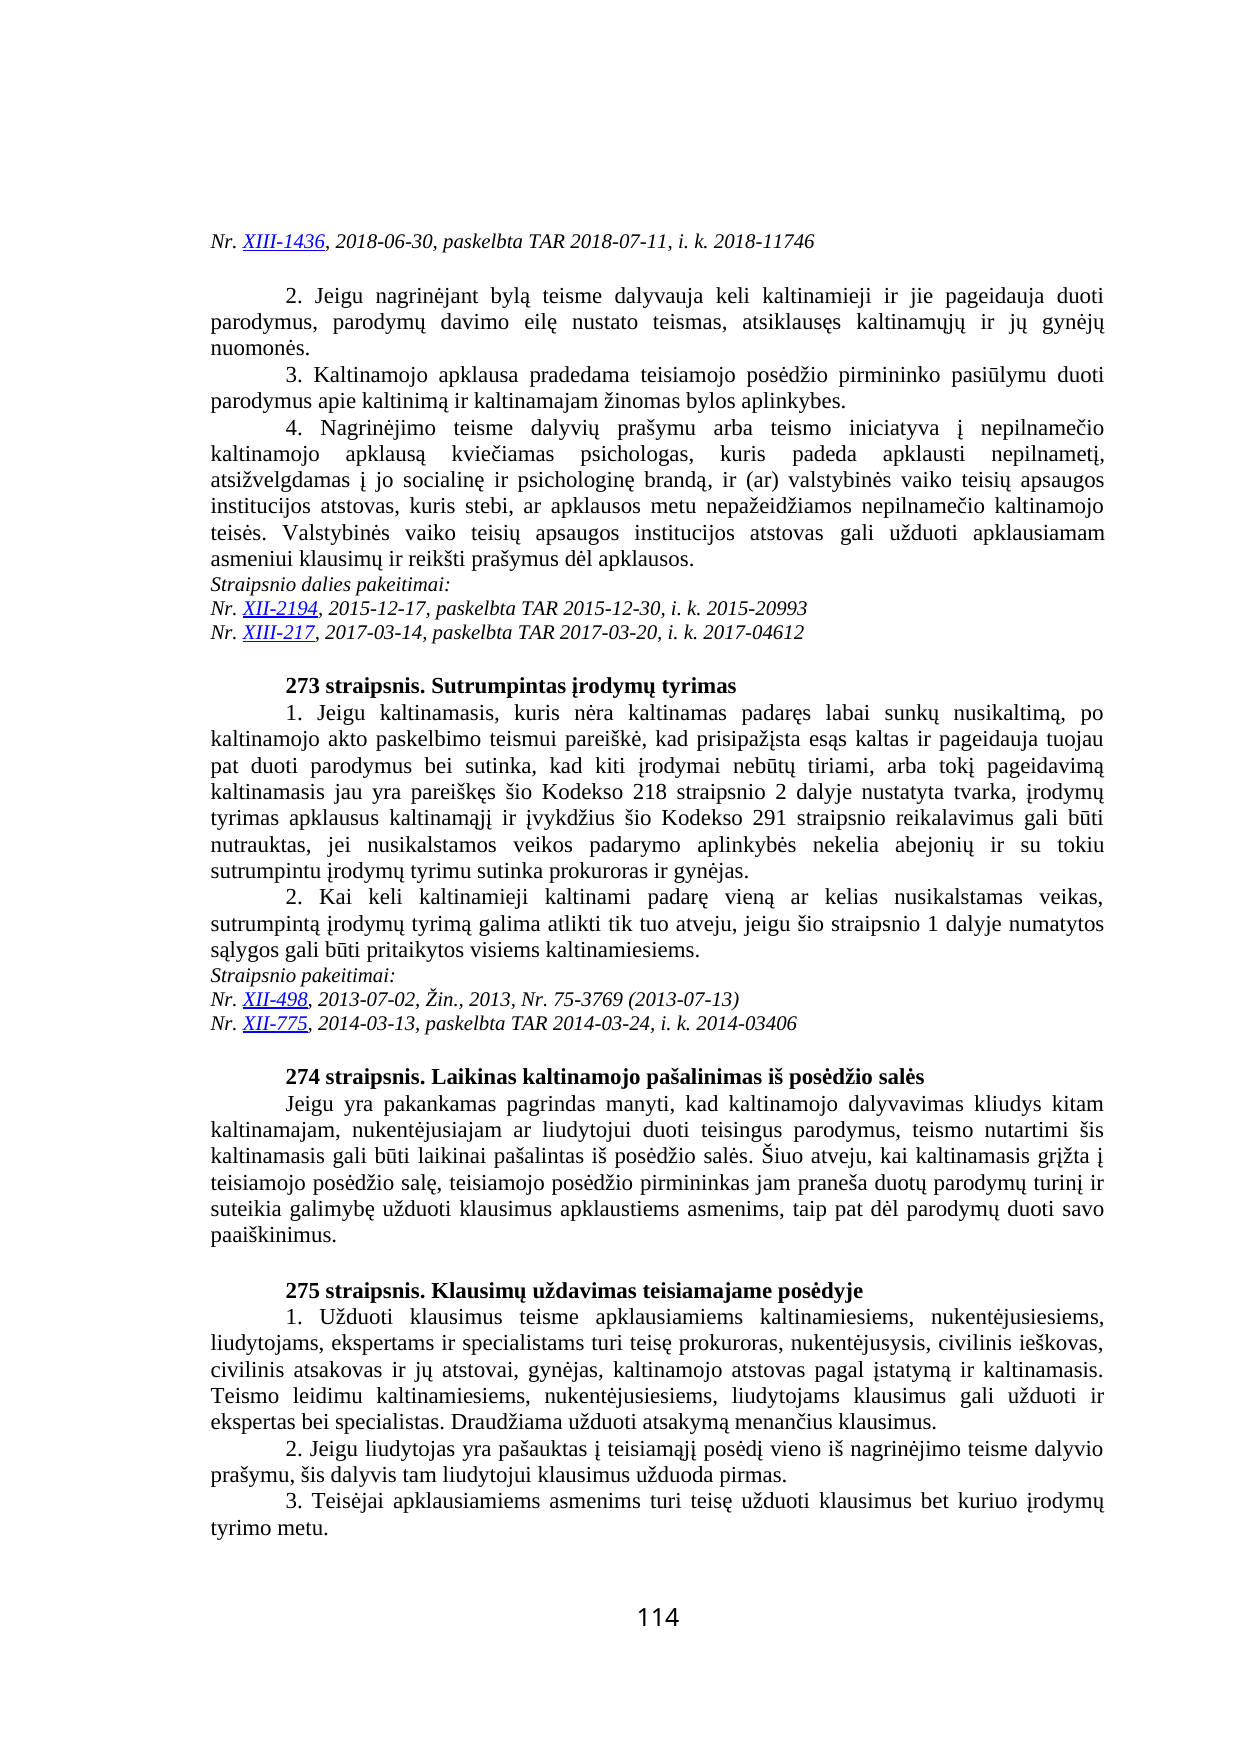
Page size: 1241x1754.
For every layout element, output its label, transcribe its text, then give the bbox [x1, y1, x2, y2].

text Nr. XII-498, 2013-07-02, Žin., 2013, Nr. 75-3769 (2013-07-13) [210, 987, 1105, 1011]
text 4. Nagrinėjimo teisme dalyvių prašymu arba teismo iniciatyva į nepilnamečio kaltinamojo apklausą kviečiamas psichologas, kuris padeda apklausti nepilnametį, atsižvelgdamas į jo socialinę ir psichologinę brandą, ir (ar) valstybinės vaiko teisių apsaugos institucijos atstovas, kuris stebi, ar apklausos metu nepažeidžiamos nepilnamečio kaltinamojo teisės. Valstybinės vaiko teisių apsaugos institucijos atstovas gali užduoti apklausiamam asmeniui klausimų ir reikšti prašymus dėl apklausos. [210, 413, 1105, 572]
text Nr. XIII-1436, 2018-06-30, paskelbta TAR 2018-07-11, i. k. 2018-11746 [210, 229, 1105, 253]
text Nr. XII-775, 2014-03-13, paskelbta TAR 2014-03-24, i. k. 2014-03406 [210, 1011, 1105, 1035]
text 1. Jeigu kaltinamasis, kuris nėra kaltinamas padaręs labai sunkų nusikaltimą, po kaltinamojo akto paskelbimo teismui pareiškė, kad prisipažįsta esąs kaltas ir pageidauja tuojau pat duoti parodymus bei sutinka, kad kiti įrodymai nebūtų tiriami, arba tokį pageidavimą kaltinamasis jau yra pareiškęs šio Kodekso 218 straipsnio 2 dalyje nustatyta tvarka, įrodymų tyrimas apklausus kaltinamąjį ir įvykdžius šio Kodekso 291 straipsnio reikalavimus gali būti nutrauktas, jei nusikalstamos veikos padarymo aplinkybės nekelia abejonių ir su tokiu sutrumpintu įrodymų tyrimu sutinka prokuroras ir gynėjas. [210, 699, 1105, 883]
text 3. Teisėjai apklausiamiems asmenims turi teisę užduoti klausimus bet kuriuo įrodymų tyrimo metu. [210, 1487, 1105, 1540]
text 274 straipsnis. Laikinas kaltinamojo pašalinimas iš posėdžio salės [210, 1063, 1105, 1090]
text 273 straipsnis. Sutrumpintas įrodymų tyrimas [210, 673, 1105, 699]
text Straipsnio dalies pakeitimai: [210, 572, 1105, 596]
text 2. Jeigu liudytojas yra pašauktas į teisiamąjį posėdį vieno iš nagrinėjimo teisme dalyvio prašymu, šis dalyvis tam liudytojui klausimus užduoda pirmas. [210, 1435, 1105, 1487]
text 275 straipsnis. Klausimų uždavimas teisiamajame posėdyje [210, 1277, 1105, 1303]
text Nr. XII-2194, 2015-12-17, paskelbta TAR 2015-12-30, i. k. 2015-20993 [210, 596, 1105, 620]
text Nr. XIII-217, 2017-03-14, paskelbta TAR 2017-03-20, i. k. 2017-04612 [210, 620, 1105, 644]
text 2. Kai keli kaltinamieji kaltinami padarę vieną ar kelias nusikalstamas veikas, sutrumpintą įrodymų tyrimą galima atlikti tik tuo atveju, jeigu šio straipsnio 1 dalyje numatytos sąlygos gali būti pritaikytos visiems kaltinamiesiems. [210, 883, 1105, 962]
text Jeigu yra pakankamas pagrindas manyti, kad kaltinamojo dalyvavimas kliudys kitam kaltinamajam, nukentėjusiajam ar liudytojui duoti teisingus parodymus, teismo nutartimi šis kaltinamasis gali būti laikinai pašalintas iš posėdžio salės. Šiuo atveju, kai kaltinamasis grįžta į teisiamojo posėdžio salę, teisiamojo posėdžio pirmininkas jam praneša duotų parodymų turinį ir suteikia galimybę užduoti klausimus apklaustiems asmenims, taip pat dėl parodymų duoti savo paaiškinimus. [210, 1090, 1105, 1248]
text Straipsnio pakeitimai: [210, 962, 1105, 987]
text 1. Užduoti klausimus teisme apklausiamiems kaltinamiesiems, nukentėjusiesiems, liudytojams, ekspertams ir specialistams turi teisę prokuroras, nukentėjusysis, civilinis ieškovas, civilinis atsakovas ir jų atstovai, gynėjas, kaltinamojo atstovas pagal įstatymą ir kaltinamasis. Teismo leidimu kaltinamiesiems, nukentėjusiesiems, liudytojams klausimus gali užduoti ir ekspertas bei specialistas. Draudžiama užduoti atsakymą menančius klausimus. [210, 1303, 1105, 1435]
text 2. Jeigu nagrinėjant bylą teisme dalyvauja keli kaltinamieji ir jie pageidauja duoti parodymus, parodymų davimo eilę nustato teismas, atsiklausęs kaltinamųjų ir jų gynėjų nuomonės. [210, 282, 1105, 361]
text 3. Kaltinamojo apklausa pradedama teisiamojo posėdžio pirmininko pasiūlymu duoti parodymus apie kaltinimą ir kaltinamajam žinomas bylos aplinkybes. [210, 361, 1105, 413]
